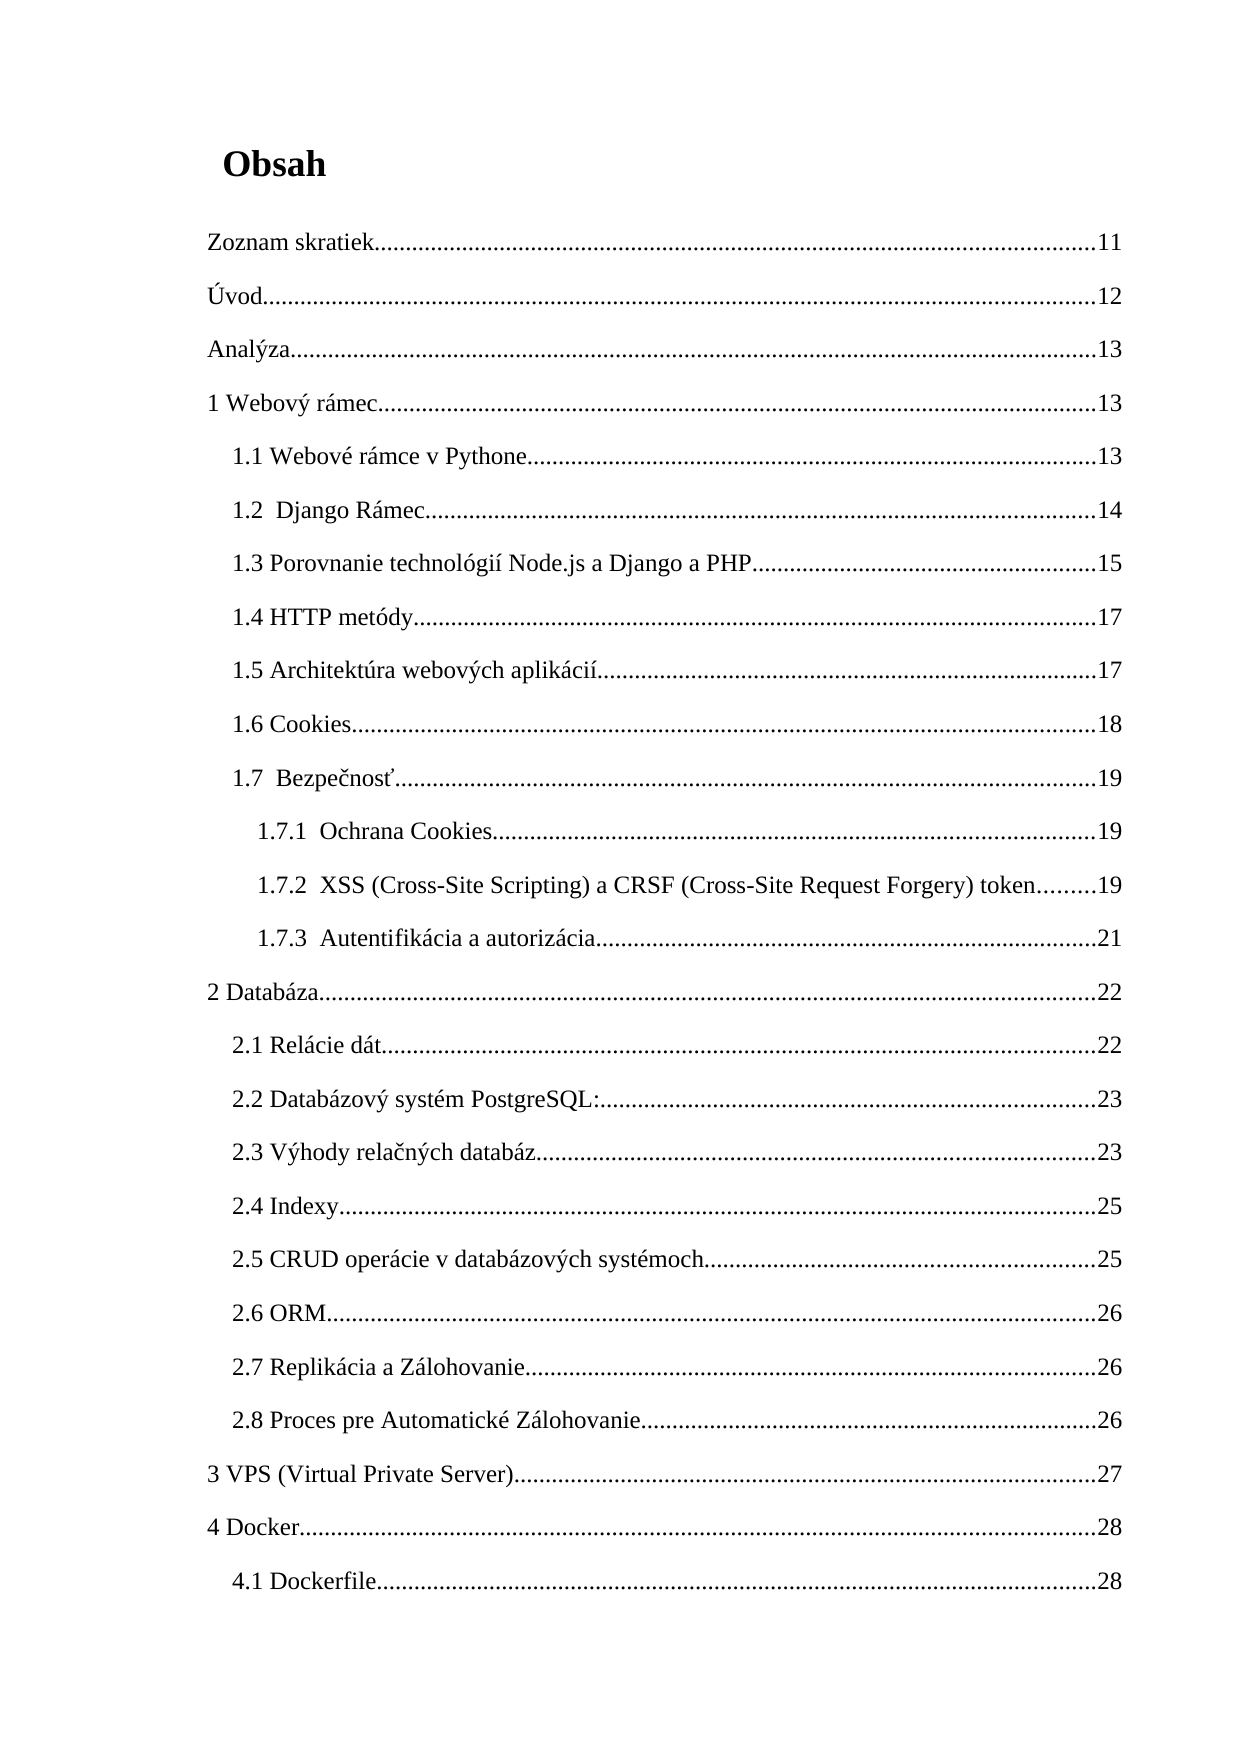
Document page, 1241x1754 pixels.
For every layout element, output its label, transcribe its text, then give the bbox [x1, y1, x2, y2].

text 1.2 Django Rámec 14 [202, 495, 1122, 524]
text 2.8 Proces pre Automatické Zálohovanie 26 [202, 1405, 1122, 1434]
subtitle Obsah [222, 142, 1122, 185]
text 3 VPS (Virtual Private Server) 27 [177, 1459, 1122, 1487]
text 1.3 Porovnanie technológií Node.js a Django a PHP 15 [202, 548, 1122, 577]
text 1.6 Cookies 18 [202, 709, 1122, 738]
text 2 Databáza 22 [177, 977, 1122, 1006]
text 1.7.3 Autentifikácia a autorizácia 21 [227, 923, 1122, 952]
text 1.5 Architektúra webových aplikácií 17 [202, 656, 1122, 684]
text Zoznam skratiek 11 [177, 227, 1122, 256]
text Úvod 12 [177, 281, 1122, 309]
text 1.7.1 Ochrana Cookies 19 [227, 816, 1122, 845]
text 2.6 ORM 26 [202, 1298, 1122, 1327]
text 2.2 Databázový systém PostgreSQL: 23 [202, 1084, 1122, 1113]
text 4 Docker 28 [177, 1512, 1122, 1541]
text 2.4 Indexy 25 [202, 1191, 1122, 1220]
text 1.7 Bezpečnosť 19 [202, 763, 1122, 791]
text 4.1 Dockerfile 28 [202, 1566, 1122, 1594]
text 2.7 Replikácia a Zálohovanie 26 [202, 1352, 1122, 1380]
text 2.5 CRUD operácie v databázových systémoch 25 [202, 1244, 1122, 1273]
text Analýza 13 [177, 334, 1122, 363]
text 1.7.2 XSS (Cross-Site Scripting) a CRSF (Cross-Site Request Forgery) token 19 [227, 870, 1122, 898]
text 1 Webový rámec 13 [177, 388, 1122, 417]
text 1.1 Webové rámce v Pythone 13 [202, 441, 1122, 470]
text 2.1 Relácie dát 22 [202, 1030, 1122, 1059]
text 2.3 Výhody relačných databáz 23 [202, 1137, 1122, 1166]
text 1.4 HTTP metódy 17 [202, 602, 1122, 631]
